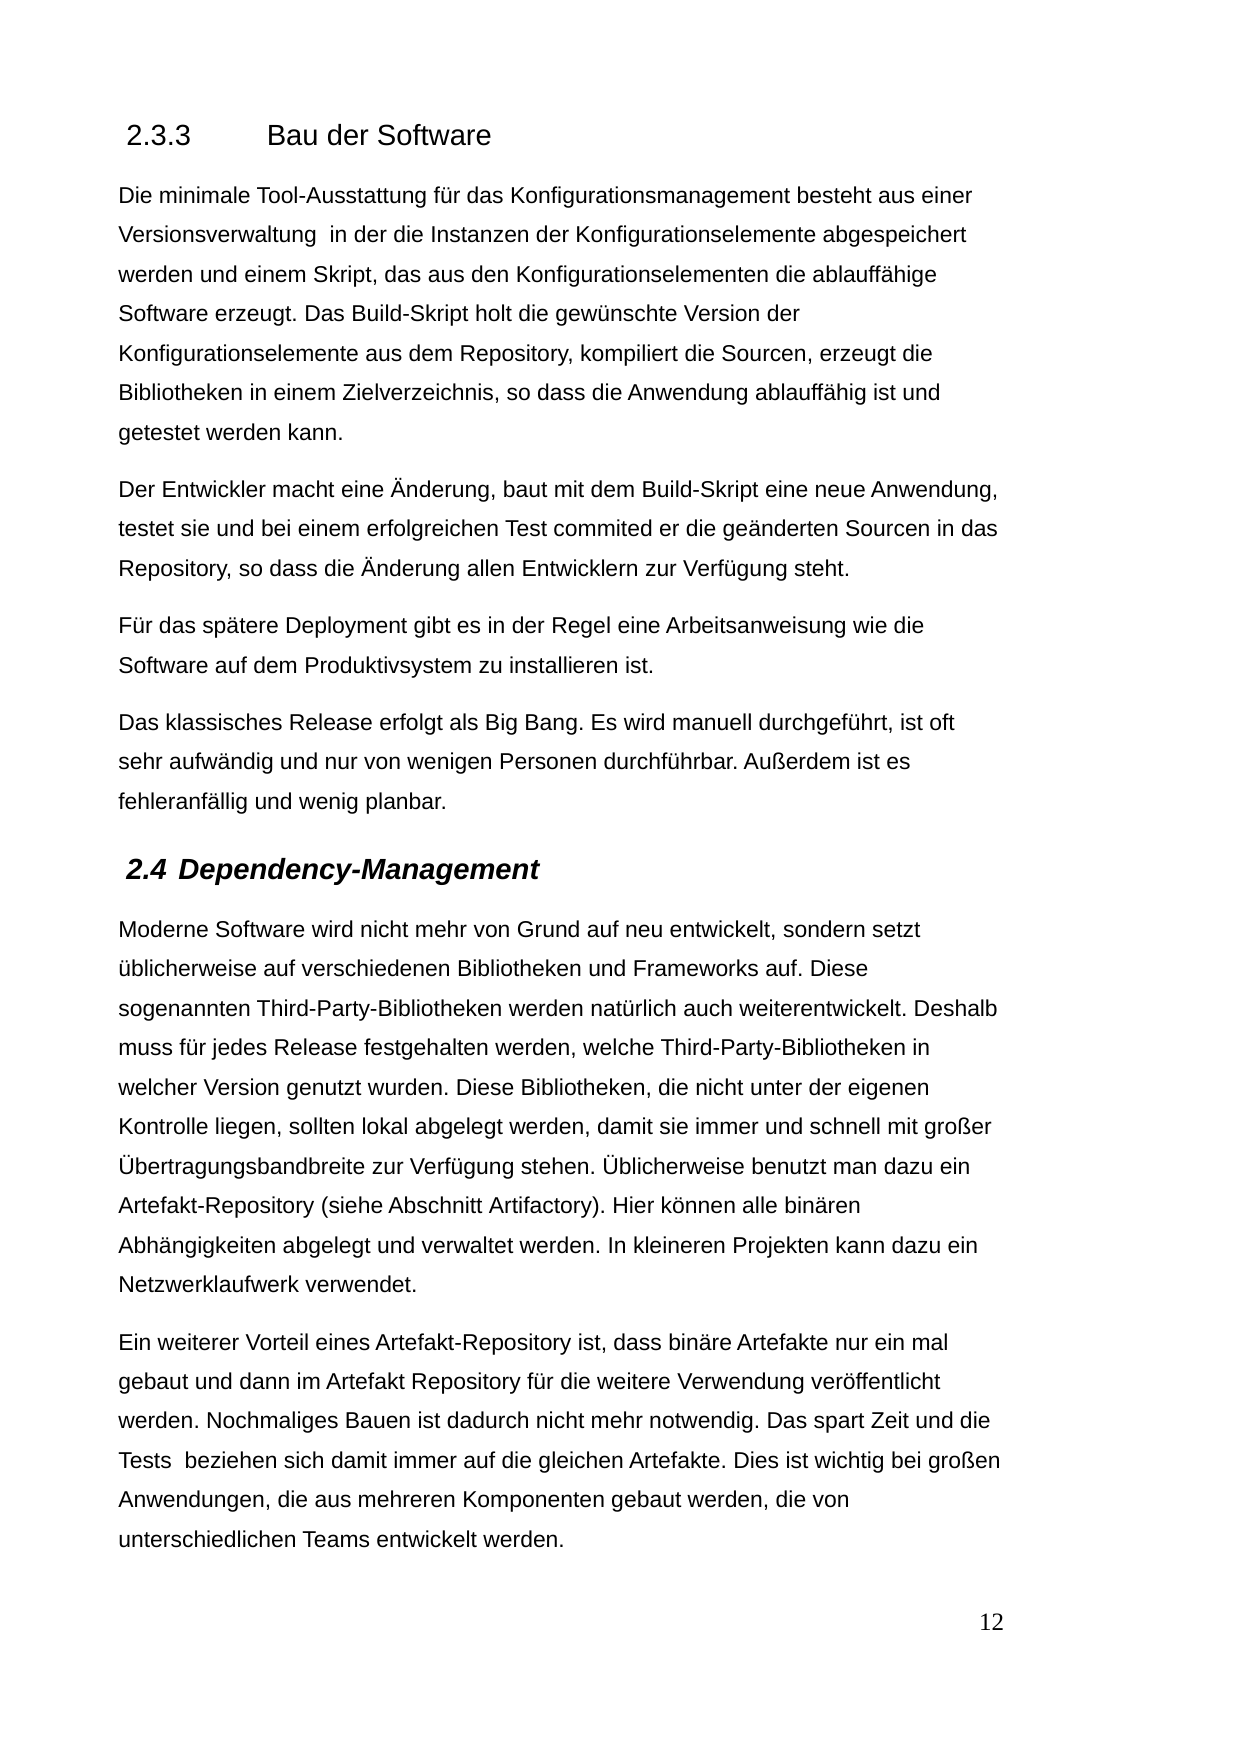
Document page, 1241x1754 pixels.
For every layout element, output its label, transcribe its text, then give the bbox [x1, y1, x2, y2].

text Moderne Software wird nicht mehr von Grund auf neu entwickelt, sondern setzt üblicherweise auf verschiedenen Bibliotheken und Frameworks auf. Diese sogenannten Third-Party-Bibliotheken werden natürlich auch weiterentwickelt. Deshalb muss für jedes Release festgehalten werden, welche Third-Party-Bibliotheken in welcher Version genutzt wurden. Diese Bibliotheken, die nicht unter der eigenen Kontrolle liegen, sollten lokal abgelegt werden, damit sie immer und schnell mit großer Übertragungsbandbreite zur Verfügung stehen. Üblicherweise benutzt man dazu ein Artefakt-Repository (siehe Abschnitt Artifactory). Hier können alle binären Abhängigkeiten abgelegt und verwaltet werden. In kleineren Projekten kann dazu ein Netzwerklaufwerk verwendet. [118, 916, 1004, 1298]
text Für das spätere Deployment gibt es in der Regel eine Arbeitsanweisung wie die Software auf dem Produktivsystem zu installieren ist. [118, 612, 1004, 678]
text Der Entwickler macht eine Änderung, baut mit dem Build-Skript eine neue Anwendung, testet sie und bei einem erfolgreichen Test commited er die geänderten Sourcen in das Repository, so dass die Änderung allen Entwicklern zur Verfügung steht. [118, 476, 1004, 581]
subtitle Bau der Software [118, 118, 1004, 152]
text Das klassisches Release erfolgt als Big Bang. Es wird manuell durchgeführt, ist oft sehr aufwändig und nur von wenigen Personen durchführbar. Außerdem ist es fehleranfällig und wenig planbar. [118, 709, 1004, 814]
text Ein weiterer Vorteil eines Artefakt-Repository ist, dass binäre Artefakte nur ein mal gebaut und dann im Artefakt Repository für die weitere Verwendung veröffentlicht werden. Nochmaliges Bauen ist dadurch nicht mehr notwendig. Das spart Zeit und die Tests beziehen sich damit immer auf die gleichen Artefakte. Dies ist wichtig bei großen Anwendungen, die aus mehreren Komponenten gebaut werden, die von unterschiedlichen Teams entwickelt werden. [118, 1328, 1004, 1552]
subtitle Dependency-Management [118, 852, 1004, 886]
text Die minimale Tool-Ausstattung für das Konfigurationsmanagement besteht aus einer Versionsverwaltung in der die Instanzen der Konfigurationselemente abgespeichert werden und einem Skript, das aus den Konfigurationselementen die ablauffähige Software erzeugt. Das Build-Skript holt die gewünschte Version der Konfigurationselemente aus dem Repository, kompiliert die Sourcen, erzeugt die Bibliotheken in einem Zielverzeichnis, so dass die Anwendung ablauffähig ist und getestet werden kann. [118, 182, 1004, 445]
